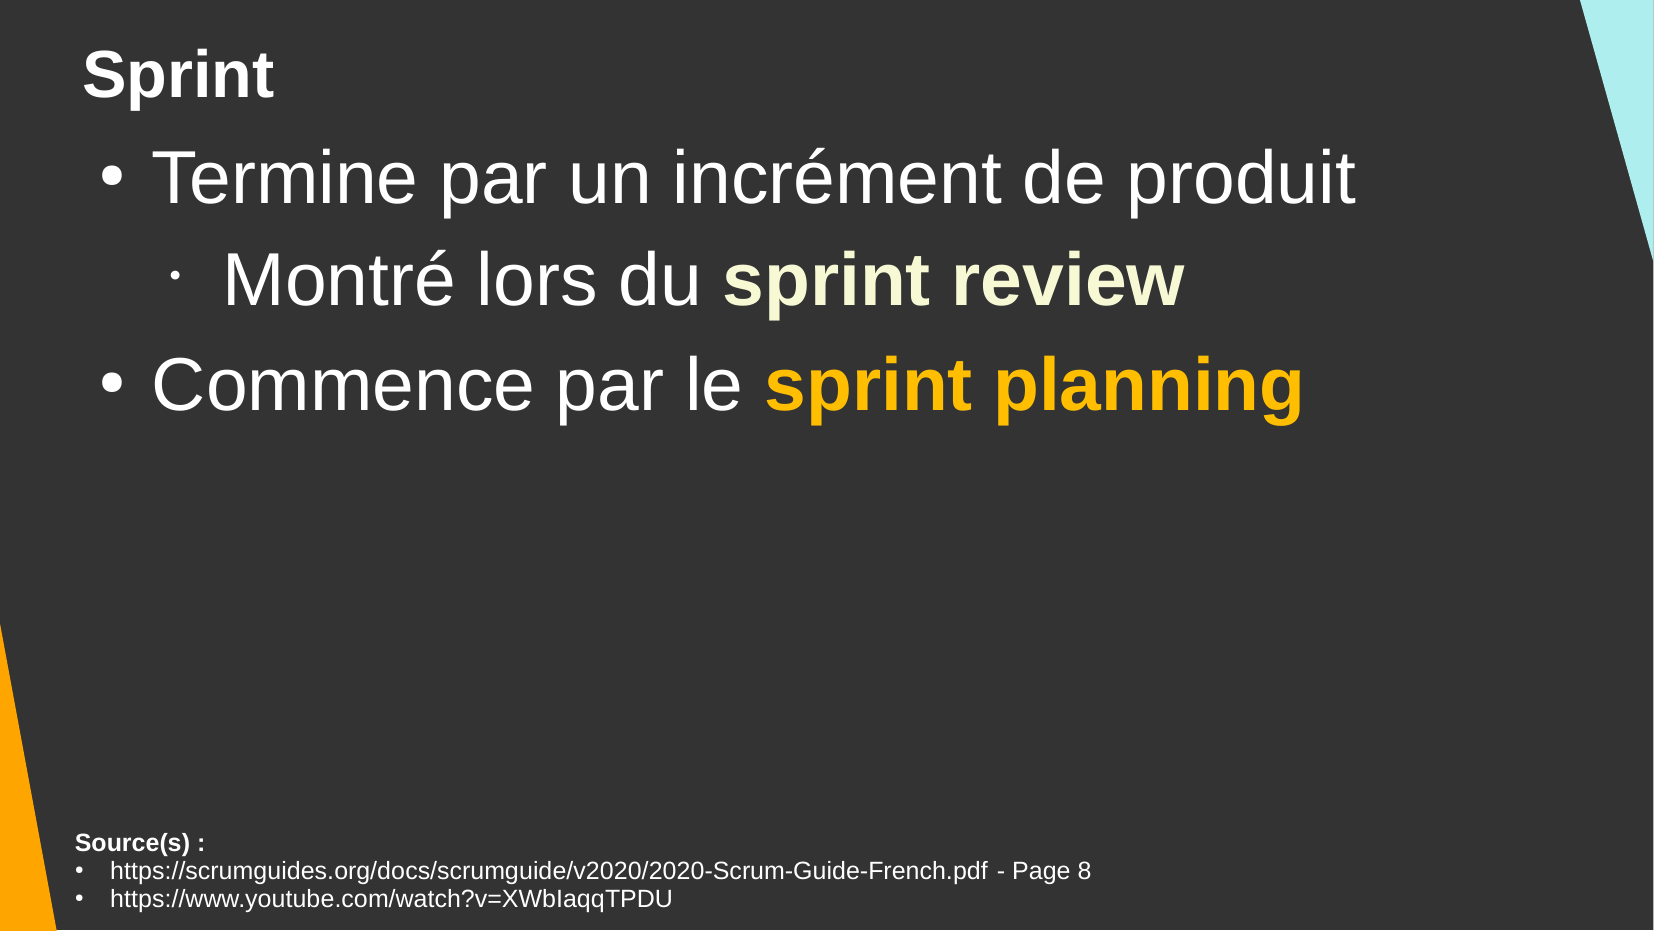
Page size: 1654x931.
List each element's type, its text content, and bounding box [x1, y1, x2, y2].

text_box Source(s) : https://scrumguides.org/docs/scrumguide/v2020/2020-Scrum-Guide-French.pdf - Page 8 https://www.youtube.com/watch?v=XWbIaqqTPDU [60, 821, 1546, 921]
title Sprint [82, 37, 1571, 122]
text_box [0, 623, 57, 931]
text_box [1579, 0, 1654, 265]
list Termine par un incrément de produit Montré lors du sprint review Commence par le sprint planning [80, 135, 1620, 777]
